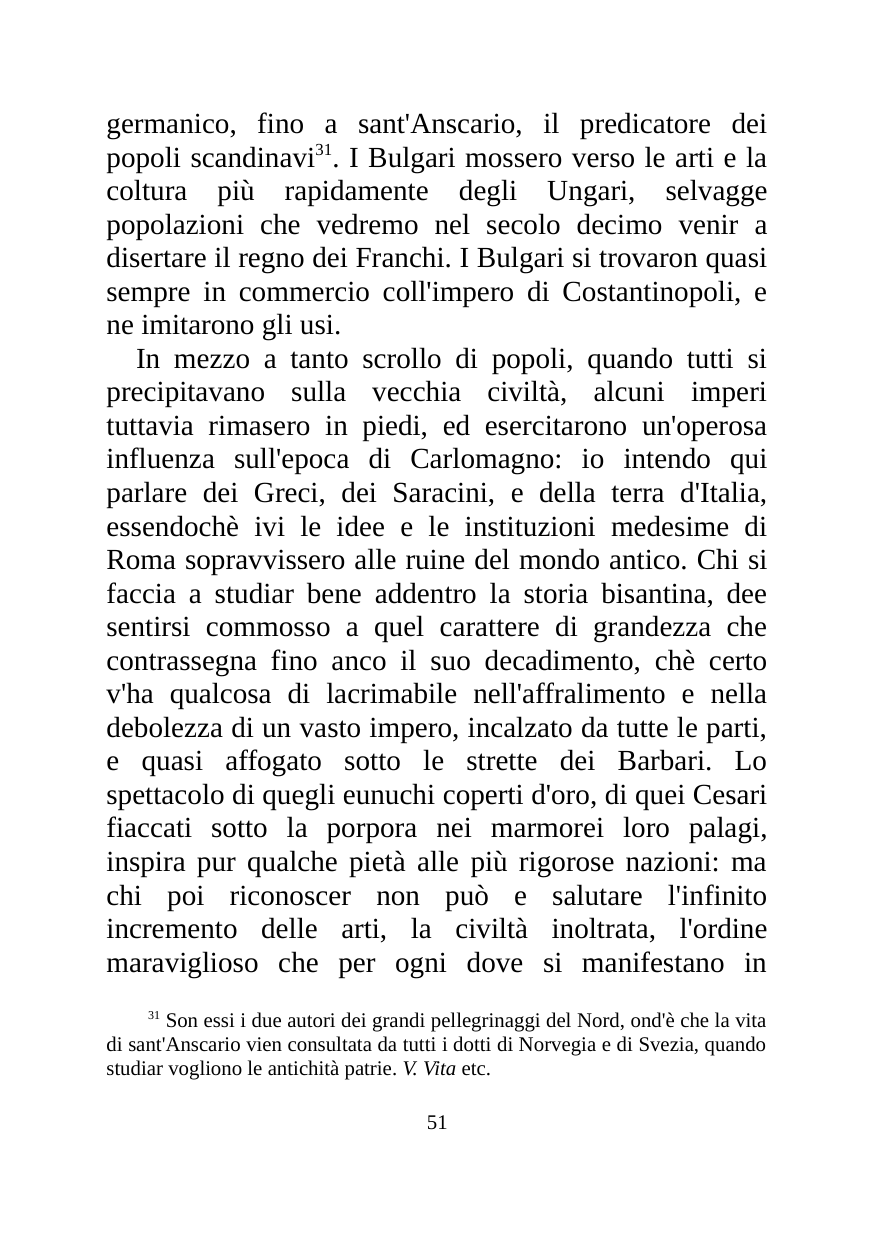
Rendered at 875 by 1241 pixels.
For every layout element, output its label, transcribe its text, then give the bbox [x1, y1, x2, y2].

text Son essi i due autori dei grandi pellegrinaggi del Nord, ond'è che la vita di sant'Anscario vien consultata da tutti i dotti di Norvegia e di Svezia, quando studiar vogliono le antichità patrie. V. Vita etc. [106, 1008, 768, 1080]
text germanico, fino a sant'Anscario, il predicatore dei popoli scandinavi. I Bulgari mossero verso le arti e la coltura più rapidamente degli Ungari, selvagge popolazioni che vedremo nel secolo decimo venir a disertare il regno dei Franchi. I Bulgari si trovaron quasi sempre in commercio coll'impero di Costantinopoli, e ne imitarono gli usi. [106, 106, 768, 341]
text In mezzo a tanto scrollo di popoli, quando tutti si precipitavano sulla vecchia civiltà, alcuni imperi tuttavia rimasero in piedi, ed esercitarono un'operosa influenza sull'epoca di Carlomagno: io intendo qui parlare dei Greci, dei Saracini, e della terra d'Italia, essendochè ivi le idee e le instituzioni medesime di Roma sopravvissero alle ruine del mondo antico. Chi si faccia a studiar bene addentro la storia bisantina, dee sentirsi commosso a quel carattere di grandezza che contrassegna fino anco il suo decadimento, chè certo v'ha qualcosa di lacrimabile nell'affralimento e nella debolezza di un vasto impero, incalzato da tutte le parti, e quasi affogato sotto le strette dei Barbari. Lo spettacolo di quegli eunuchi coperti d'oro, di quei Cesari fiaccati sotto la porpora nei marmorei loro palagi, inspira pur qualche pietà alle più rigorose nazioni: ma chi poi riconoscer non può e salutare l'infinito incremento delle arti, la civiltà inoltrata, l'ordine maraviglioso che per ogni dove si manifestano in [106, 341, 768, 978]
